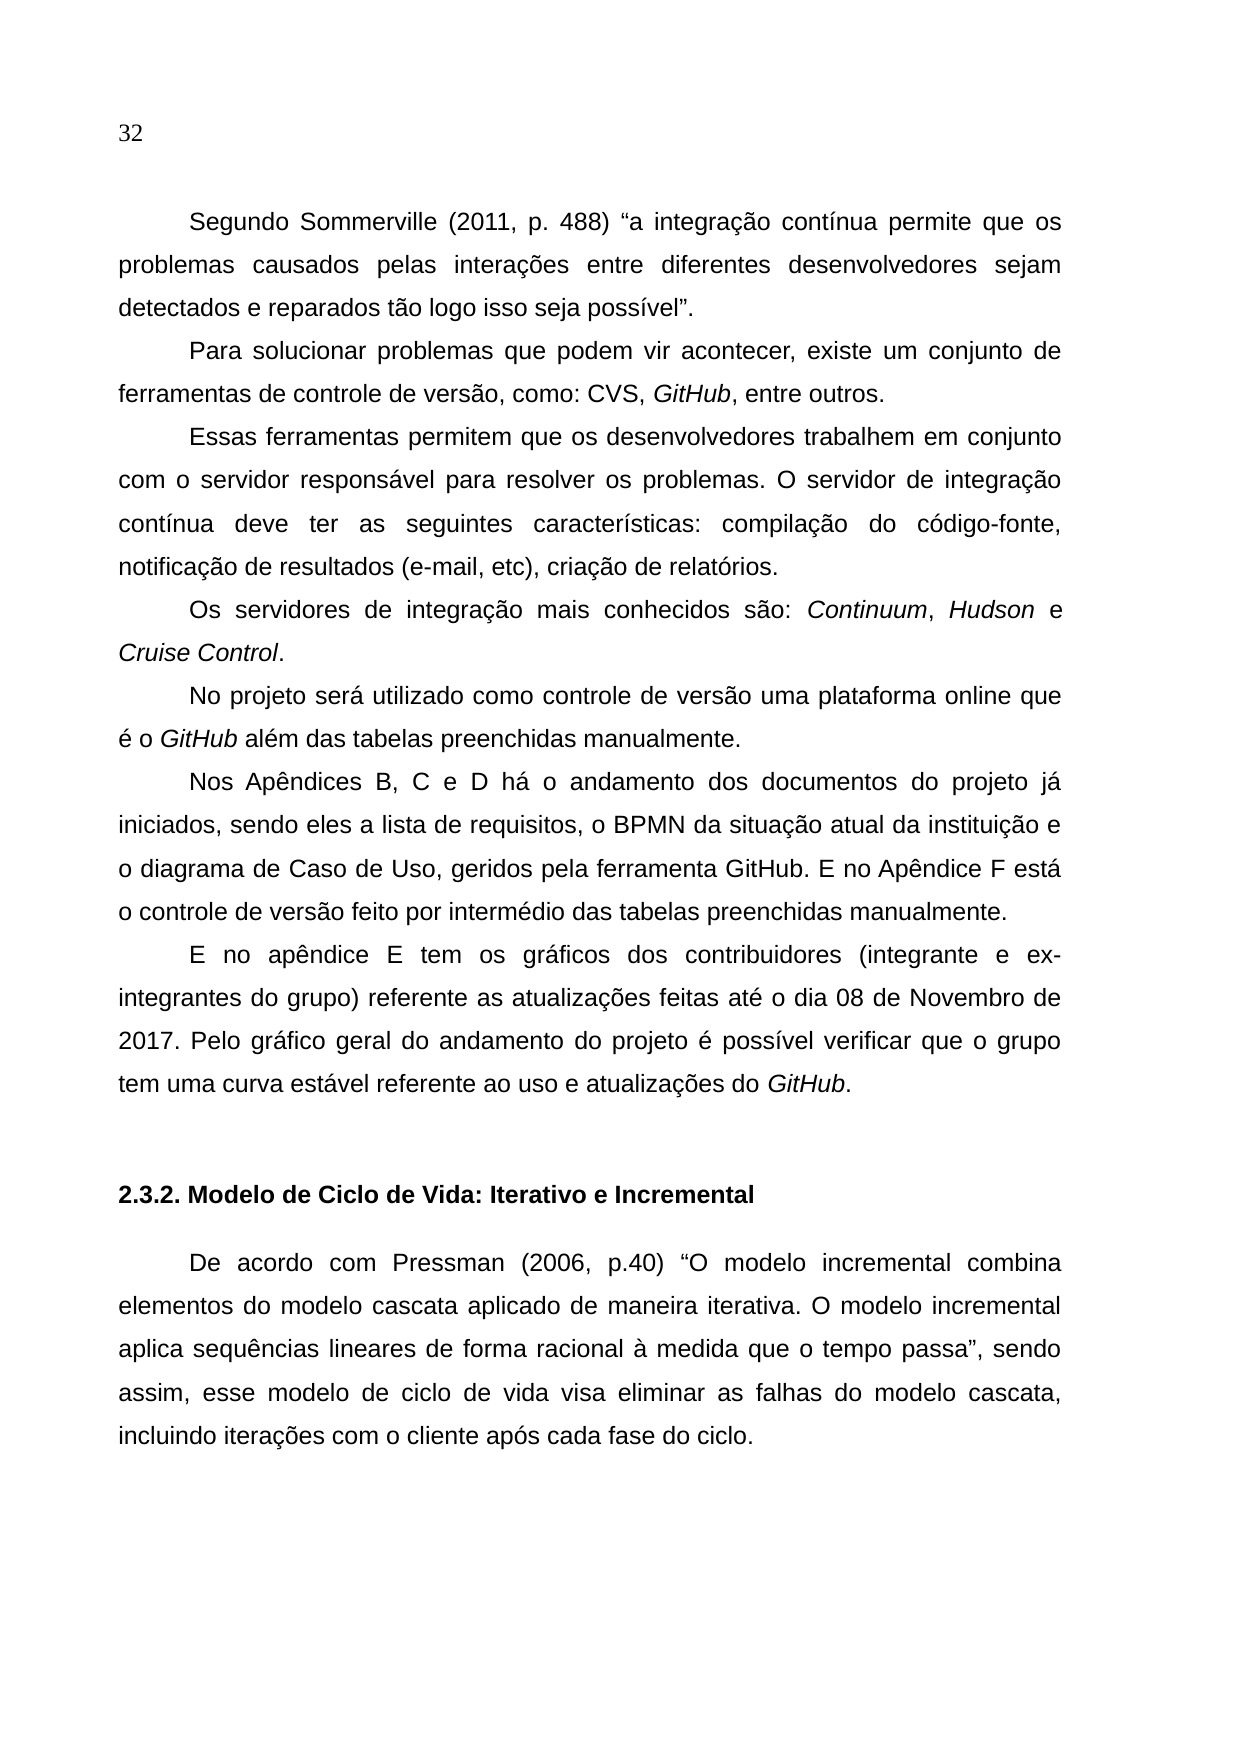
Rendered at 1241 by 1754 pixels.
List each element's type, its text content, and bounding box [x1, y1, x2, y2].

text E no apêndice E tem os gráficos dos contribuidores (integrante e ex-integrantes do grupo) referente as atualizações feitas até o dia 08 de Novembro de 2017. Pelo gráfico geral do andamento do projeto é possível verificar que o grupo tem uma curva estável referente ao uso e atualizações do GitHub. [118, 940, 1063, 1098]
text Para solucionar problemas que podem vir acontecer, existe um conjunto de ferramentas de controle de versão, como: CVS, GitHub, entre outros. [118, 336, 1063, 408]
text Essas ferramentas permitem que os desenvolvedores trabalhem em conjunto com o servidor responsável para resolver os problemas. O servidor de integração contínua deve ter as seguintes características: compilação do código-fonte, notificação de resultados (e-mail, etc), criação de relatórios. [118, 422, 1063, 580]
text Nos Apêndices B, C e D há o andamento dos documentos do projeto já iniciados, sendo eles a lista de requisitos, o BPMN da situação atual da instituição e o diagrama de Caso de Uso, geridos pela ferramenta GitHub. E no Apêndice F está o controle de versão feito por intermédio das tabelas preenchidas manualmente. [118, 767, 1063, 925]
text Os servidores de integração mais conhecidos são: Continuum, Hudson e Cruise Control. [118, 595, 1063, 667]
subtitle 2.3.2. Modelo de Ciclo de Vida: Iterativo e Incremental [118, 1180, 1063, 1209]
text No projeto será utilizado como controle de versão uma plataforma online que é o GitHub além das tabelas preenchidas manualmente. [118, 681, 1063, 753]
text De acordo com Pressman (2006, p.40) “O modelo incremental combina elementos do modelo cascata aplicado de maneira iterativa. O modelo incremental aplica sequências lineares de forma racional à medida que o tempo passa”, sendo assim, esse modelo de ciclo de vida visa eliminar as falhas do modelo cascata, incluindo iterações com o cliente após cada fase do ciclo. [118, 1248, 1063, 1449]
text Segundo Sommerville (2011, p. 488) “a integração contínua permite que os problemas causados pelas interações entre diferentes desenvolvedores sejam detectados e reparados tão logo isso seja possível”. [118, 207, 1063, 322]
